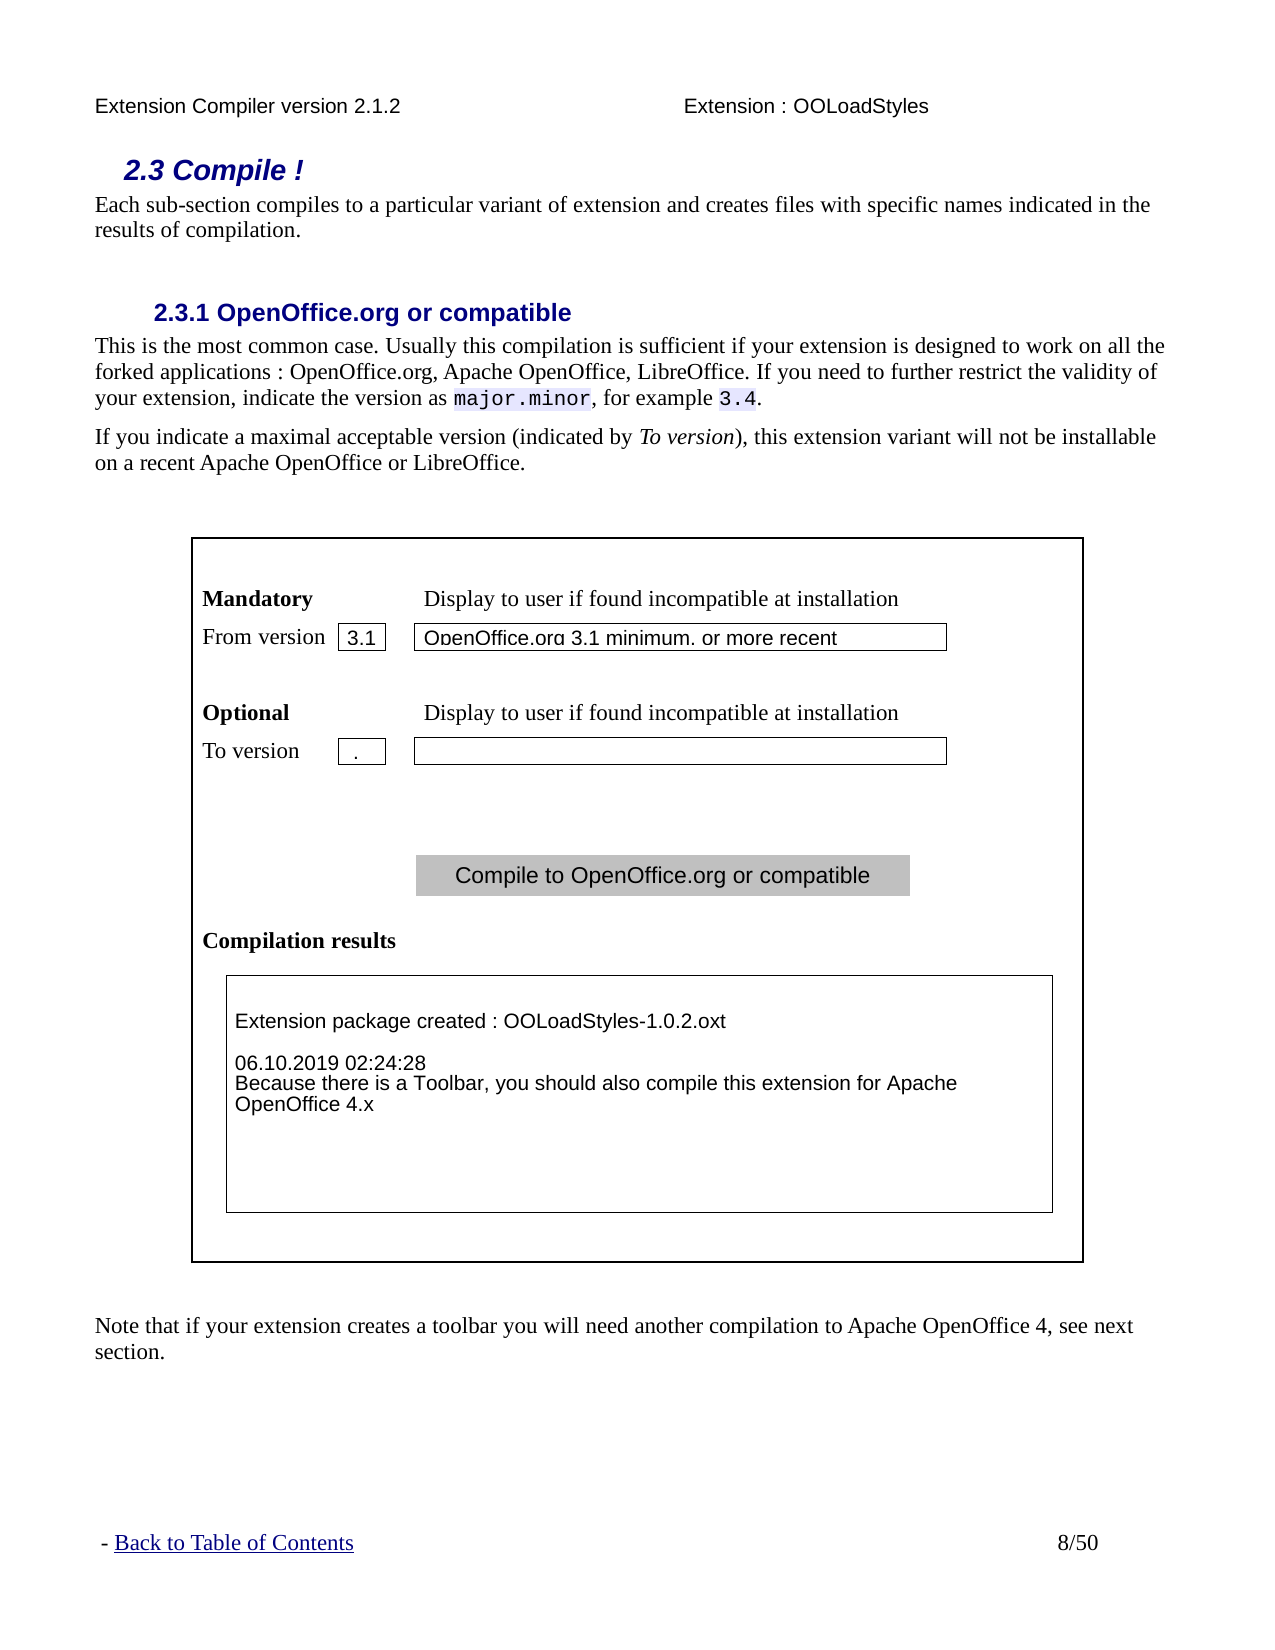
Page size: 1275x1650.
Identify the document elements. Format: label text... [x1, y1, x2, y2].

text Compilation results [202, 928, 1073, 954]
text This is the most common case. Usually this compilation is sufficient if your extension is designed to work on all the forked applications : OpenOffice.org, Apache OpenOffice, LibreOffice. If you need to further restrict the validity of your extension, indicate the version as major.minor, for example 3.4. [94, 333, 1181, 411]
text From version [202, 624, 338, 650]
text To version [202, 738, 338, 764]
text [947, 624, 1073, 650]
text [947, 738, 1073, 764]
text Optional Display to user if found incompatible at installation [202, 700, 1073, 726]
text [386, 624, 414, 650]
text If you indicate a maximal acceptable version (indicated by To version), this extension variant will not be installable on a recent Apache OpenOffice or LibreOffice. [94, 424, 1181, 475]
subtitle Compile ! [124, 153, 1181, 186]
text [386, 738, 414, 764]
text Each sub-section compiles to a particular variant of extension and creates files with specific names indicated in the results of compilation. [94, 192, 1181, 243]
subtitle OpenOffice.org or compatible [153, 299, 1181, 327]
text Note that if your extension creates a toolbar you will need another compilation to Apache OpenOffice 4, see next section. [94, 1313, 1181, 1364]
text Mandatory Display to user if found incompatible at installation [202, 586, 1073, 612]
